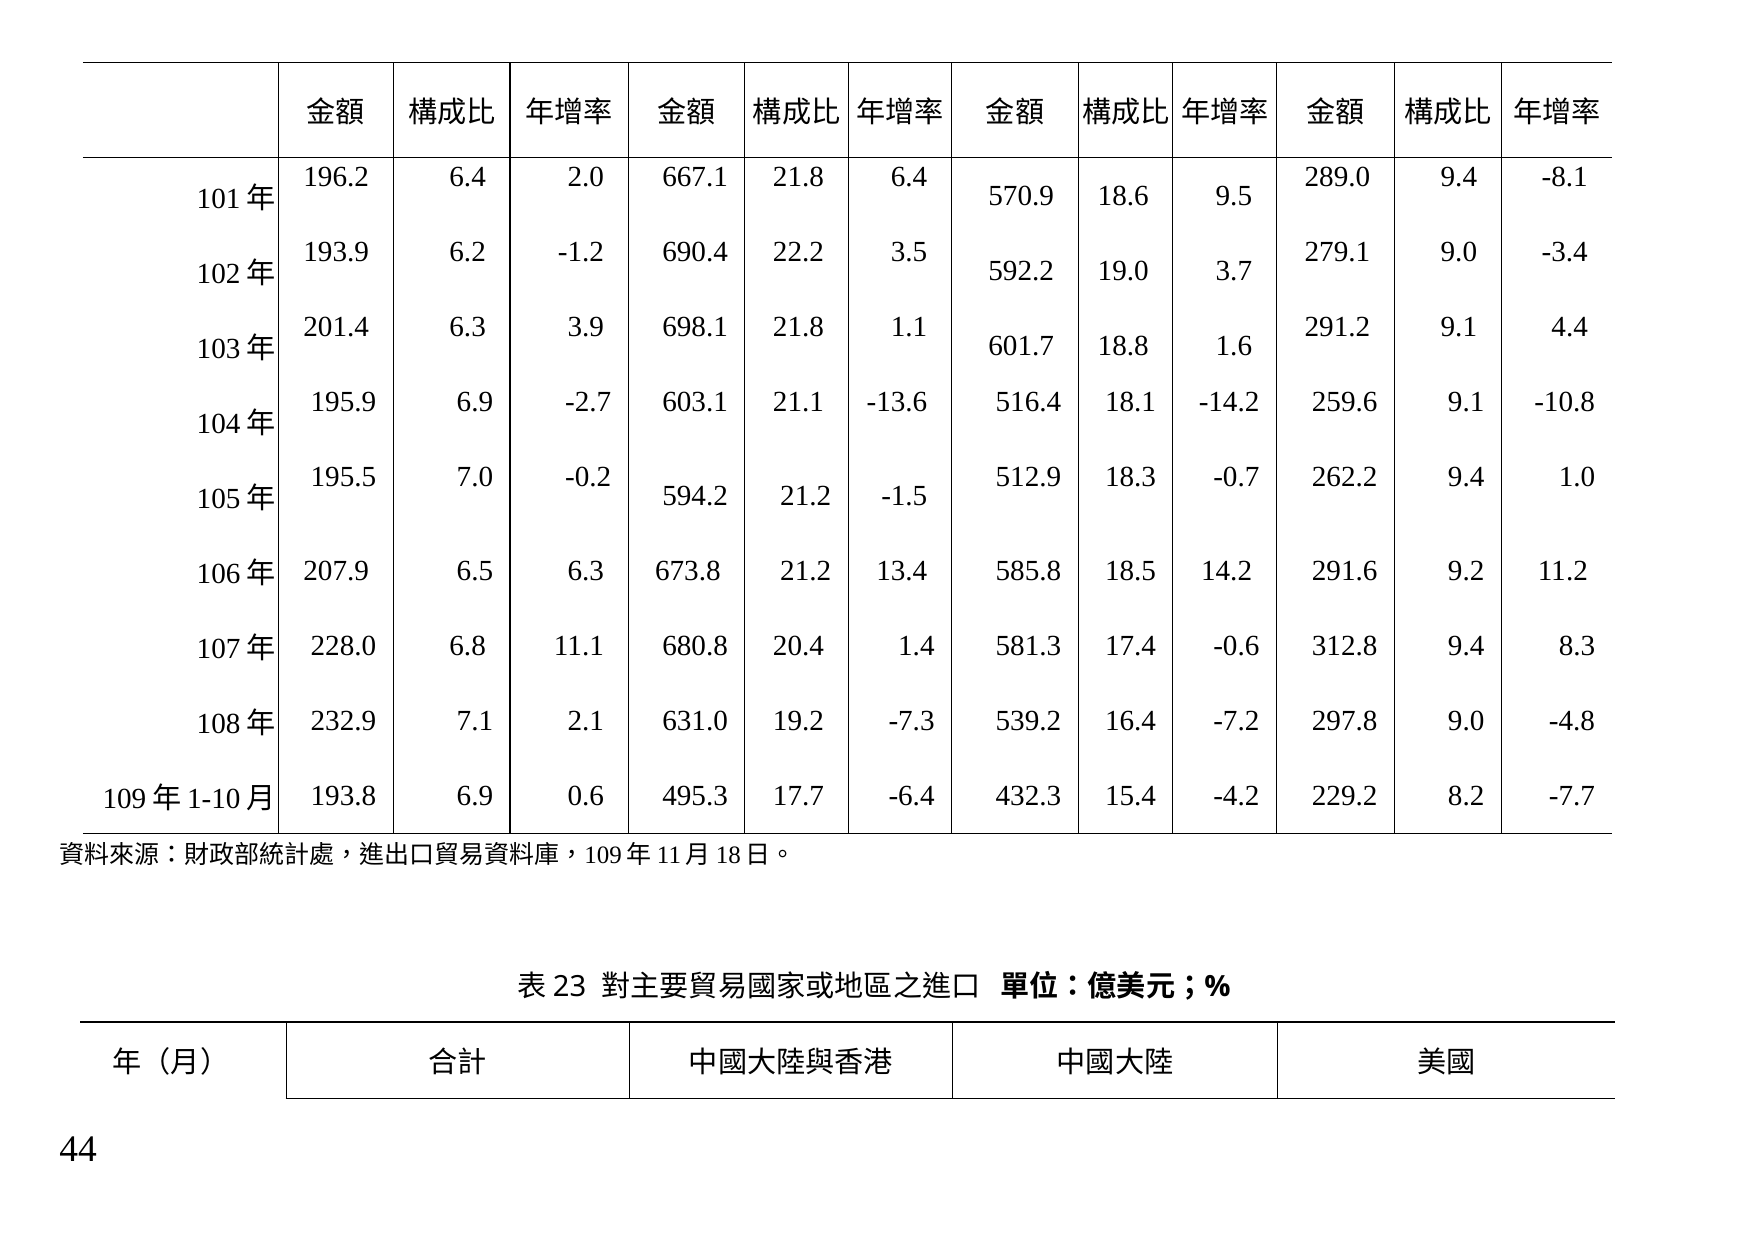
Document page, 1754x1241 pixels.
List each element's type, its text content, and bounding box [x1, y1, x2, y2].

table_cell 698.1 [629, 308, 744, 383]
table_cell 229.2 [1277, 758, 1394, 833]
table_cell 680.8 [629, 608, 744, 683]
table_cell 195.5 [279, 458, 393, 533]
table_cell 6.4 [849, 158, 951, 233]
table_cell 18.5 [1079, 533, 1172, 608]
table_cell -2.7 [511, 383, 628, 458]
table_cell 1.1 [849, 308, 951, 383]
table_cell 14.2 [1173, 533, 1276, 608]
table_cell 1.0 [1502, 458, 1612, 533]
table_cell -7.3 [849, 683, 951, 758]
table_cell 9.4 [1395, 458, 1501, 533]
table_cell -6.4 [849, 758, 951, 833]
table_cell 年增率 [1502, 63, 1612, 157]
table_cell 3.7 [1173, 233, 1276, 308]
table_cell 312.8 [1277, 608, 1394, 683]
table_cell -10.8 [1502, 383, 1612, 458]
table_cell 18.3 [1079, 458, 1172, 533]
table_cell 9.0 [1395, 233, 1501, 308]
table_cell 495.3 [629, 758, 744, 833]
table_cell 金額 [1277, 63, 1394, 157]
table_cell -1.5 [849, 458, 951, 533]
table_cell 297.8 [1277, 683, 1394, 758]
table_cell 13.4 [849, 533, 951, 608]
table_cell 101年 [83, 158, 278, 233]
table_cell 105年 [83, 458, 278, 533]
subtitle 表23 對主要貿易國家或地區之進口 單位：億美元；% [59, 946, 1636, 1021]
table_cell 年增率 [511, 63, 628, 157]
table_cell 年增率 [1173, 63, 1276, 157]
table_cell 20.4 [745, 608, 848, 683]
table_cell 9.1 [1395, 308, 1501, 383]
table_cell 構成比 [1395, 63, 1501, 157]
table_cell 106年 [83, 533, 278, 608]
table_cell 11.2 [1502, 533, 1612, 608]
table_cell 9.0 [1395, 683, 1501, 758]
table_header 中國大陸 [953, 1023, 1277, 1097]
table_cell 592.2 [952, 233, 1078, 308]
table_cell -0.7 [1173, 458, 1276, 533]
table_cell 6.5 [394, 533, 509, 608]
table_cell 18.8 [1079, 308, 1172, 383]
table_cell 232.9 [279, 683, 393, 758]
table_header 中國大陸與香港 [630, 1023, 952, 1097]
table_cell 7.0 [394, 458, 509, 533]
table_cell -4.2 [1173, 758, 1276, 833]
table_cell 金額 [629, 63, 744, 157]
table_cell 7.1 [394, 683, 509, 758]
table_cell 9.4 [1395, 158, 1501, 233]
table_cell 11.1 [511, 608, 628, 683]
table_cell 21.8 [745, 158, 848, 233]
table_cell 291.2 [1277, 308, 1394, 383]
table_cell 539.2 [952, 683, 1078, 758]
table_cell 2.1 [511, 683, 628, 758]
table_cell 21.2 [745, 533, 848, 608]
table_cell 581.3 [952, 608, 1078, 683]
table_cell 6.2 [394, 233, 509, 308]
table_cell 291.6 [1277, 533, 1394, 608]
table_cell -7.7 [1502, 758, 1612, 833]
table_cell 279.1 [1277, 233, 1394, 308]
table_cell 516.4 [952, 383, 1078, 458]
table_header 美國 [1278, 1023, 1615, 1097]
table_cell 109年1-10月 [83, 758, 278, 833]
table_cell 432.3 [952, 758, 1078, 833]
table_cell 0.6 [511, 758, 628, 833]
table_cell 6.4 [394, 158, 509, 233]
table_cell 512.9 [952, 458, 1078, 533]
table_cell 構成比 [745, 63, 848, 157]
table_cell 19.0 [1079, 233, 1172, 308]
table_cell 570.9 [952, 158, 1078, 233]
table_cell 262.2 [1277, 458, 1394, 533]
table_cell -13.6 [849, 383, 951, 458]
table_cell 9.4 [1395, 608, 1501, 683]
table_cell 585.8 [952, 533, 1078, 608]
table_cell -0.6 [1173, 608, 1276, 683]
table_cell 8.3 [1502, 608, 1612, 683]
table_cell 構成比 [394, 63, 509, 157]
table_cell 108年 [83, 683, 278, 758]
table_cell 259.6 [1277, 383, 1394, 458]
table_cell 228.0 [279, 608, 393, 683]
table_cell 22.2 [745, 233, 848, 308]
table_cell 193.9 [279, 233, 393, 308]
table_cell 2.0 [511, 158, 628, 233]
table_header 年（月） [80, 1023, 286, 1097]
table_cell 構成比 [1079, 63, 1172, 157]
table_cell 201.4 [279, 308, 393, 383]
table_cell 18.1 [1079, 383, 1172, 458]
table_cell 6.3 [511, 533, 628, 608]
table_cell 9.2 [1395, 533, 1501, 608]
table_cell 104年 [83, 383, 278, 458]
table_cell 673.8 [629, 533, 744, 608]
table_cell 3.5 [849, 233, 951, 308]
table_cell -1.2 [511, 233, 628, 308]
table_cell 631.0 [629, 683, 744, 758]
table_cell 9.1 [1395, 383, 1501, 458]
table_cell 667.1 [629, 158, 744, 233]
table_cell 603.1 [629, 383, 744, 458]
table_cell 6.9 [394, 383, 509, 458]
table_cell -8.1 [1502, 158, 1612, 233]
table_cell 17.7 [745, 758, 848, 833]
table_cell 21.8 [745, 308, 848, 383]
table_cell [83, 63, 278, 157]
table_cell -14.2 [1173, 383, 1276, 458]
table_cell 601.7 [952, 308, 1078, 383]
table_header 合計 [287, 1023, 629, 1097]
table_cell 6.9 [394, 758, 509, 833]
table_cell 19.2 [745, 683, 848, 758]
table_cell 207.9 [279, 533, 393, 608]
table_cell 17.4 [1079, 608, 1172, 683]
table_cell 21.1 [745, 383, 848, 458]
table_cell 3.9 [511, 308, 628, 383]
table_cell 6.3 [394, 308, 509, 383]
table_cell 102年 [83, 233, 278, 308]
table_cell 1.6 [1173, 308, 1276, 383]
table_cell 193.8 [279, 758, 393, 833]
table_cell 金額 [952, 63, 1078, 157]
table_cell 18.6 [1079, 158, 1172, 233]
table_cell 16.4 [1079, 683, 1172, 758]
table_cell 690.4 [629, 233, 744, 308]
table_cell 289.0 [1277, 158, 1394, 233]
table_cell 9.5 [1173, 158, 1276, 233]
table_cell 金額 [279, 63, 393, 157]
table_cell 年增率 [849, 63, 951, 157]
table_cell -0.2 [511, 458, 628, 533]
table_cell -3.4 [1502, 233, 1612, 308]
table_cell 4.4 [1502, 308, 1612, 383]
table_cell 107年 [83, 608, 278, 683]
table_cell 1.4 [849, 608, 951, 683]
table_cell 6.8 [394, 608, 509, 683]
table_cell -4.8 [1502, 683, 1612, 758]
table_cell 21.2 [745, 458, 848, 533]
table_cell 8.2 [1395, 758, 1501, 833]
table_cell 594.2 [629, 458, 744, 533]
table_cell 196.2 [279, 158, 393, 233]
text 資料來源：財政部統計處，進出口貿易資料庫，109年11月18日。 [59, 834, 1636, 871]
table_cell 15.4 [1079, 758, 1172, 833]
table_cell 195.9 [279, 383, 393, 458]
table_cell -7.2 [1173, 683, 1276, 758]
table_cell 103年 [83, 308, 278, 383]
